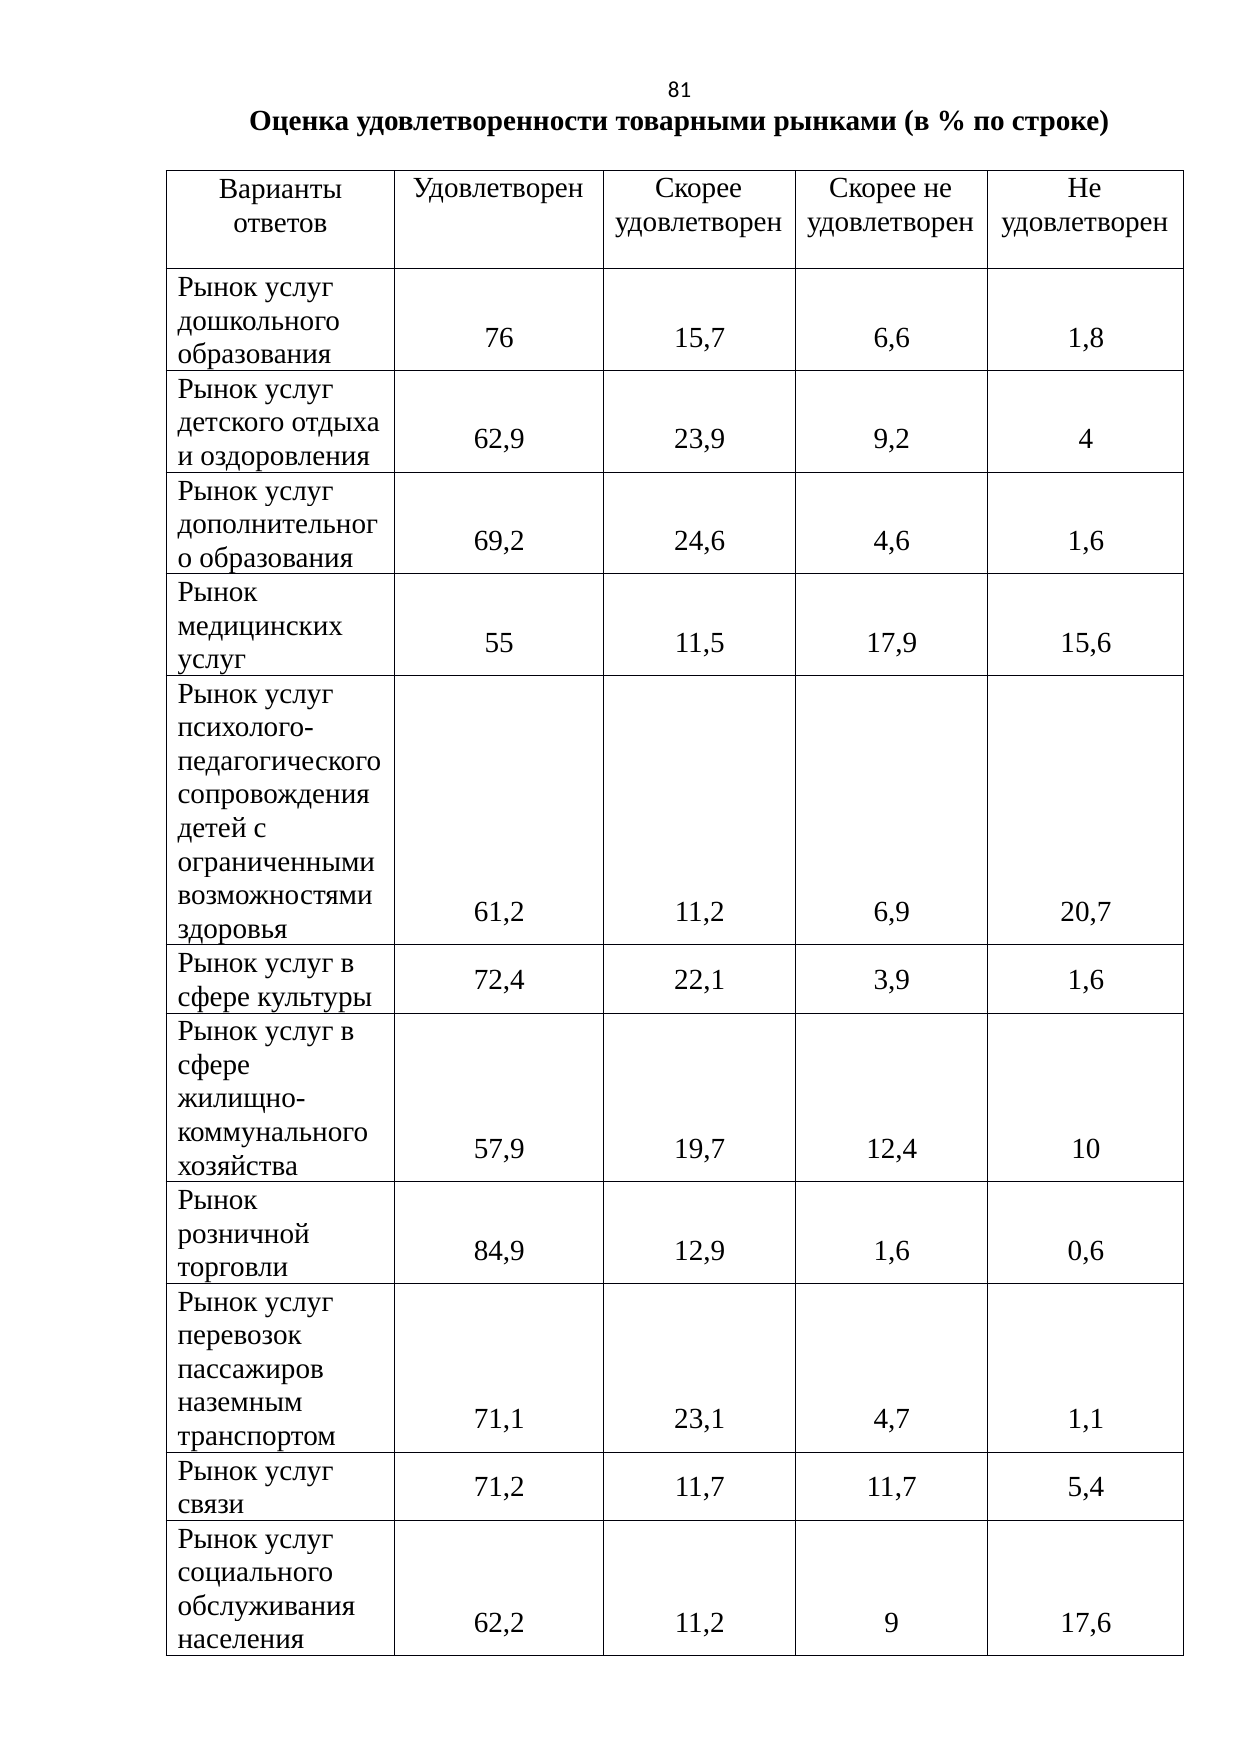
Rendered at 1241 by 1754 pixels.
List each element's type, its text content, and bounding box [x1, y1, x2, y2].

table_header Скорее удовлетворен [604, 171, 795, 268]
table_cell 9 [796, 1521, 987, 1655]
table_cell 3,9 [796, 945, 987, 1012]
table_cell Рынок услуг связи [167, 1453, 394, 1520]
table_cell Рынок услуг перевозок пассажиров наземным транспортом [167, 1284, 394, 1452]
table_cell 20,7 [988, 676, 1183, 944]
table_cell 0,6 [988, 1182, 1183, 1283]
table_cell 4 [988, 371, 1183, 472]
table_header Скорее не удовлетворен [796, 171, 987, 268]
table_cell 5,4 [988, 1453, 1183, 1520]
table_cell Рынок услуг детского отдыха и оздоровления [167, 371, 394, 472]
table_cell 62,2 [395, 1521, 603, 1655]
table_cell 23,9 [604, 371, 795, 472]
table_cell 4,6 [796, 473, 987, 573]
table_header Удовлетворен [395, 171, 603, 268]
table_cell 23,1 [604, 1284, 795, 1452]
table_cell 24,6 [604, 473, 795, 573]
table_cell 1,6 [988, 945, 1183, 1012]
table_cell 84,9 [395, 1182, 603, 1283]
table_cell Рынок розничной торговли [167, 1182, 394, 1283]
table_cell 55 [395, 574, 603, 675]
table_header Не удовлетворен [988, 171, 1183, 268]
table_cell 57,9 [395, 1014, 603, 1181]
table_cell 62,9 [395, 371, 603, 472]
table_cell 11,7 [796, 1453, 987, 1520]
table_cell Рынок услуг в сфере жилищно-коммунального хозяйства [167, 1014, 394, 1181]
table_cell Рынок услуг дошкольного образования [167, 269, 394, 370]
table_cell Рынок медицинских услуг [167, 574, 394, 675]
table_cell 76 [395, 269, 603, 370]
table_cell 11,7 [604, 1453, 795, 1520]
table_cell Рынок услуг в сфере культуры [167, 945, 394, 1012]
table_cell 12,4 [796, 1014, 987, 1181]
table_cell 15,6 [988, 574, 1183, 675]
table_cell 69,2 [395, 473, 603, 573]
table_cell 12,9 [604, 1182, 795, 1283]
table_cell 11,2 [604, 1521, 795, 1655]
table_cell 1,6 [796, 1182, 987, 1283]
text Оценка удовлетворенности товарными рынками (в % по строке) [177, 103, 1181, 137]
table_cell 72,4 [395, 945, 603, 1012]
table_cell 22,1 [604, 945, 795, 1012]
table_cell 6,9 [796, 676, 987, 944]
table_cell 17,6 [988, 1521, 1183, 1655]
table_cell 11,2 [604, 676, 795, 944]
table_cell Рынок услуг дополнительного образования [167, 473, 394, 573]
table_cell 71,2 [395, 1453, 603, 1520]
table_cell 11,5 [604, 574, 795, 675]
table_cell 1,8 [988, 269, 1183, 370]
table_cell 9,2 [796, 371, 987, 472]
table_cell Рынок услуг психолого-педагогического сопровождения детей с ограниченными возможностями здоровья [167, 676, 394, 944]
table_cell 1,6 [988, 473, 1183, 573]
table_cell 71,1 [395, 1284, 603, 1452]
table_cell 19,7 [604, 1014, 795, 1181]
table_cell Рынок услуг социального обслуживания населения [167, 1521, 394, 1655]
table_cell 4,7 [796, 1284, 987, 1452]
table_cell 17,9 [796, 574, 987, 675]
table_cell 61,2 [395, 676, 603, 944]
table_cell 10 [988, 1014, 1183, 1181]
table_header Варианты ответов [167, 171, 394, 268]
table_cell 15,7 [604, 269, 795, 370]
table_cell 6,6 [796, 269, 987, 370]
table_cell 1,1 [988, 1284, 1183, 1452]
